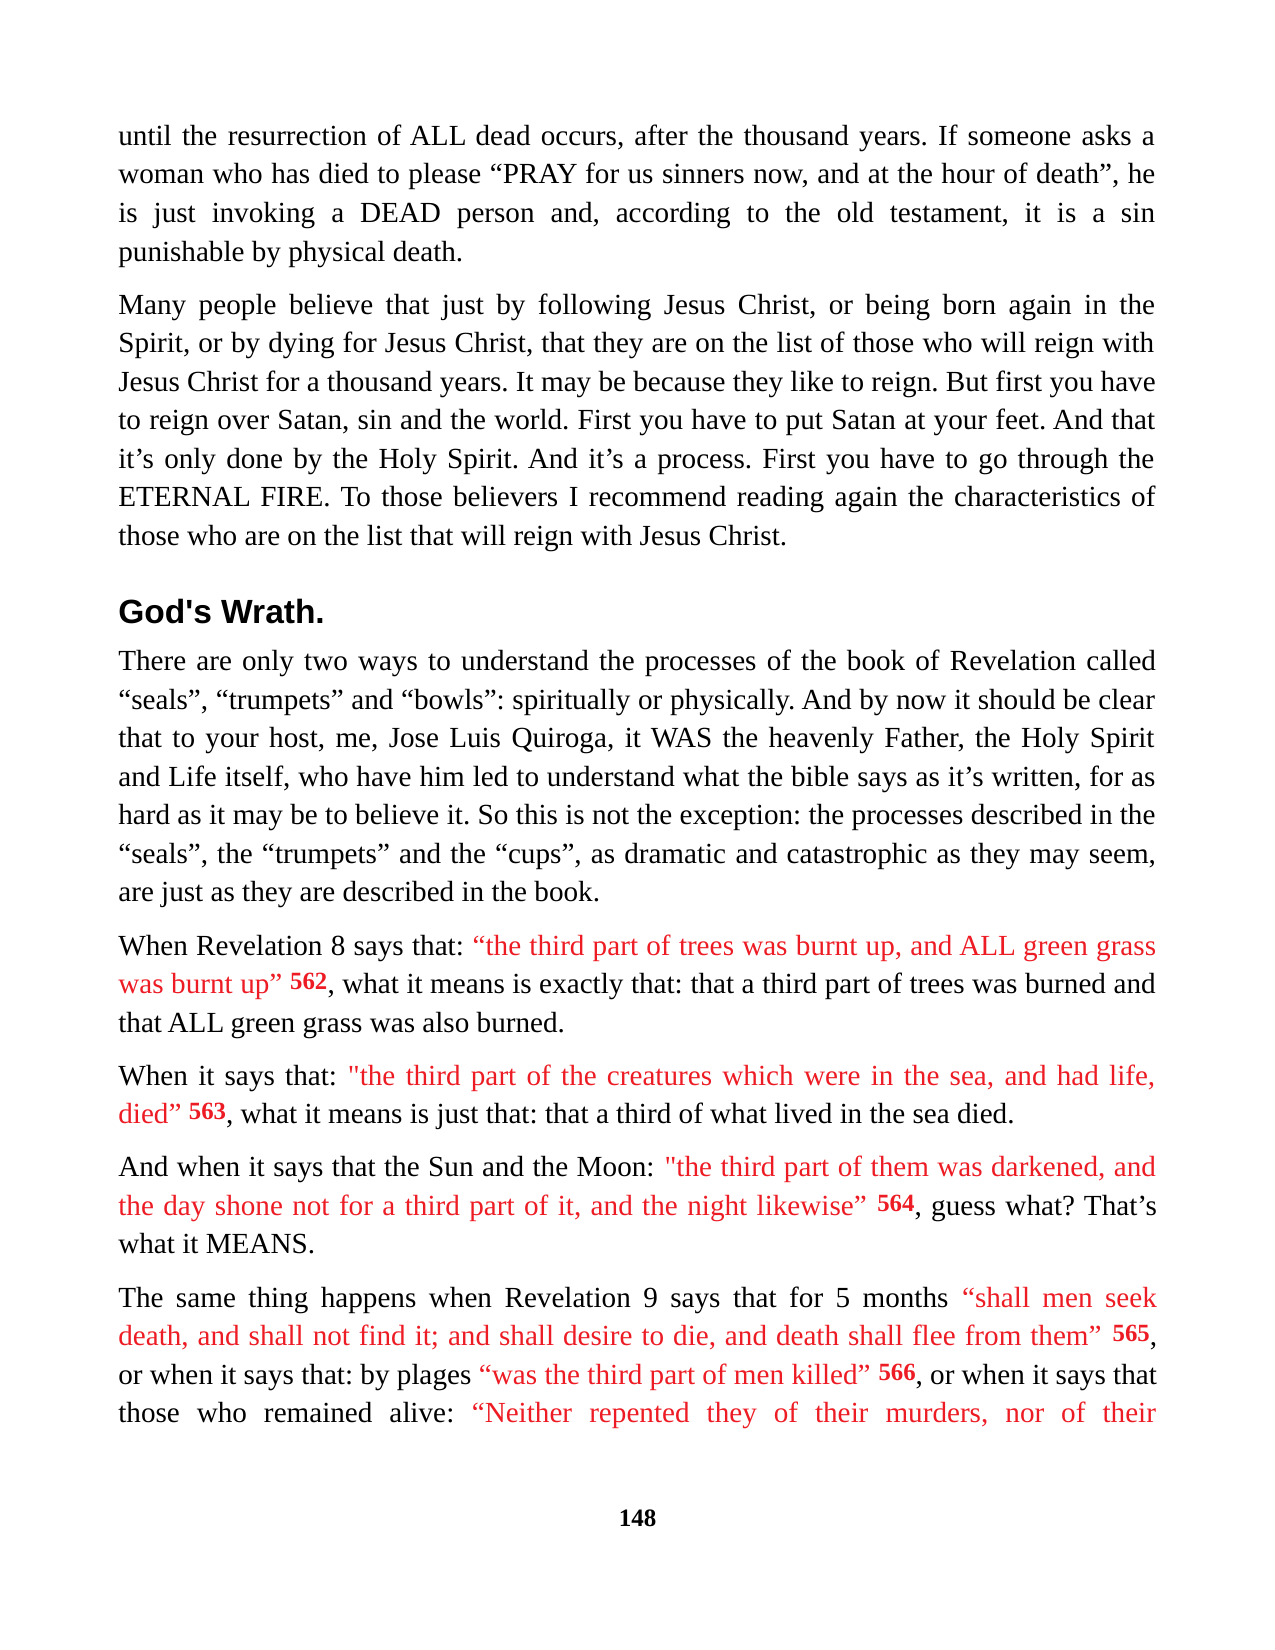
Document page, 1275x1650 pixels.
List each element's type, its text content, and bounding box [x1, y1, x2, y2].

text There are only two ways to understand the processes of the book of Revelation called “seals”, “trumpets” and “bowls”: spiritually or physically. And by now it should be clear that to your host, me, Jose Luis Quiroga, it WAS the heavenly Father, the Holy Spirit and Life itself, who have him led to understand what the bible says as it’s written, for as hard as it may be to believe it. So this is not the exception: the processes described in the “seals”, the “trumpets” and the “cups”, as dramatic and catastrophic as they may seem, are just as they are described in the book. [118, 643, 1157, 908]
text And when it says that the Sun and the Moon: "the third part of them was darkened, and the day shone not for a third part of it, and the night likewise” , guess what? That’s what it MEANS. [118, 1149, 1157, 1260]
text The same thing happens when Revelation 9 says that for 5 months “shall men seek death, and shall not find it; and shall desire to die, and death shall flee from them” , or when it says that: by plages “was the third part of men killed” , or when it says that those who remained alive: “Neither repented they of their murders, nor of their [118, 1280, 1157, 1429]
text When Revelation 8 says that: “the third part of trees was burnt up, and ALL green grass was burnt up” , what it means is exactly that: that a third part of trees was burned and that ALL green grass was also burned. [118, 928, 1157, 1038]
text Many people believe that just by following Jesus Christ, or being born again in the Spirit, or by dying for Jesus Christ, that they are on the list of those who will reign with Jesus Christ for a thousand years. It may be because they like to reign. But first you have to reign over Satan, sin and the world. First you have to put Satan at your feet. And that it’s only done by the Holy Spirit. And it’s a process. First you have to go through the ETERNAL FIRE. To those believers I recommend reading again the characteristics of those who are on the list that will reign with Jesus Christ. [118, 287, 1157, 552]
subtitle God's Wrath. [118, 592, 1157, 631]
text until the resurrection of ALL dead occurs, after the thousand years. If someone asks a woman who has died to please “PRAY for us sinners now, and at the hour of death”, he is just invoking a DEAD person and, according to the old testament, it is a sin punishable by physical death. [118, 118, 1157, 267]
text When it says that: "the third part of the creatures which were in the sea, and had life, died” , what it means is just that: that a third of what lived in the sea died. [118, 1058, 1157, 1130]
